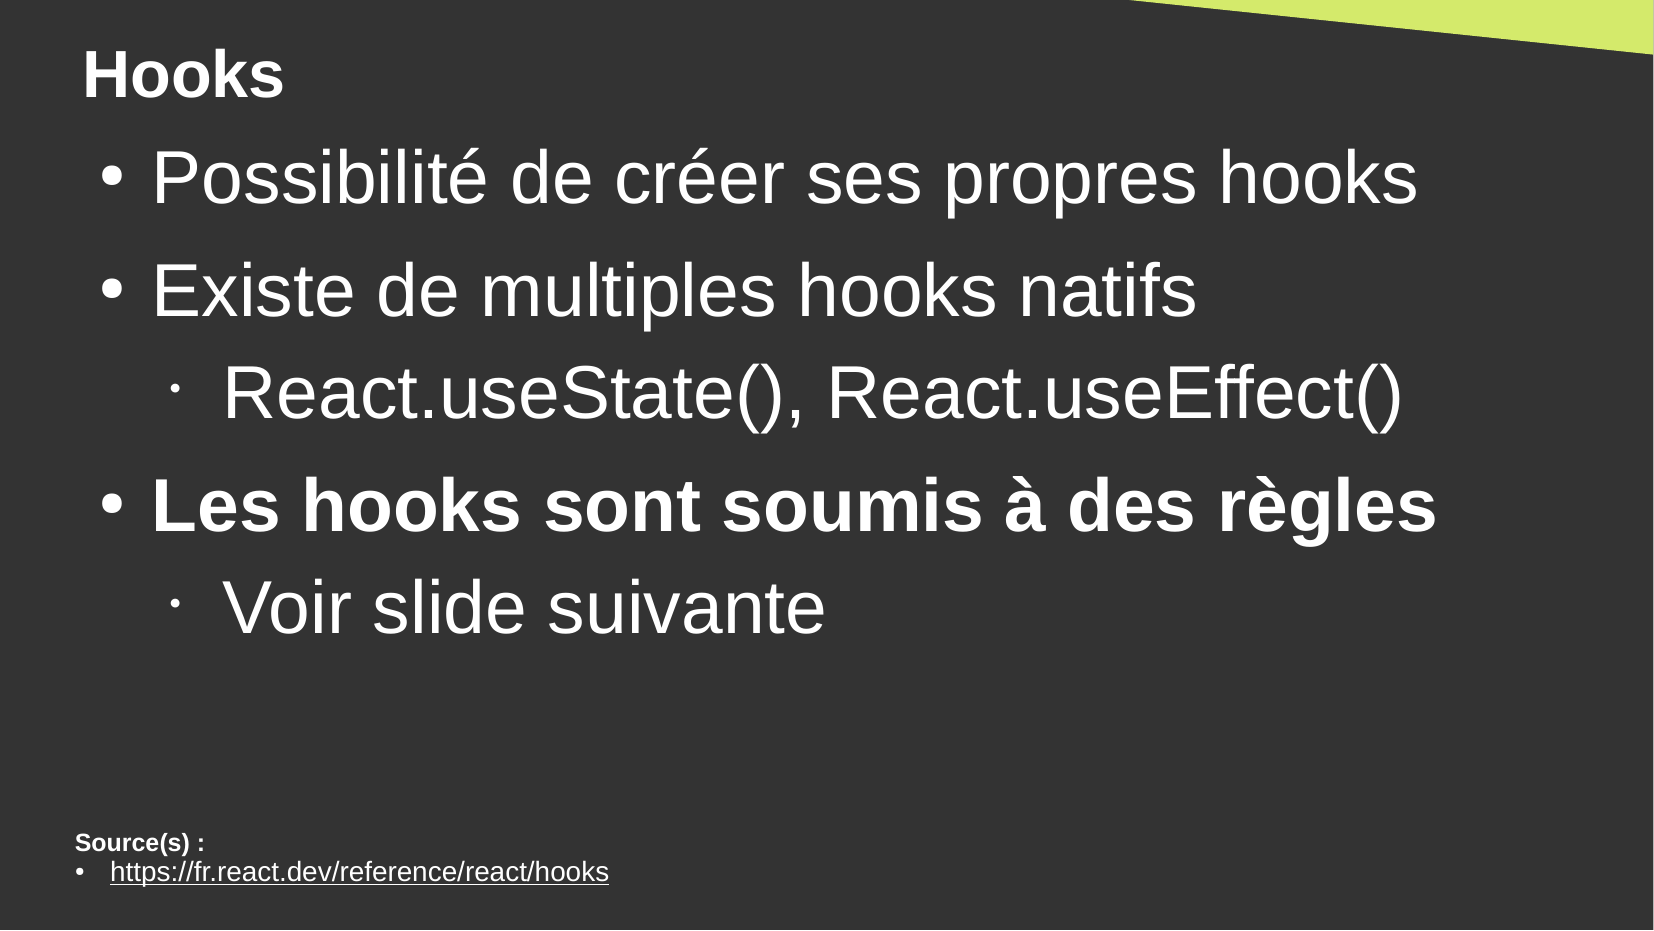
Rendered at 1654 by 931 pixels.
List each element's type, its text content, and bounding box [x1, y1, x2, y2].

text_box Source(s) : https://fr.react.dev/reference/react/hooks [60, 821, 1546, 906]
title Hooks [82, 37, 1571, 114]
list Possibilité de créer ses propres hooks Existe de multiples hooks natifs React.useState(), React.useEffect() Les hooks sont soumis à des règles Voir slide suivante [80, 135, 1619, 686]
text_box [1129, 0, 1654, 55]
